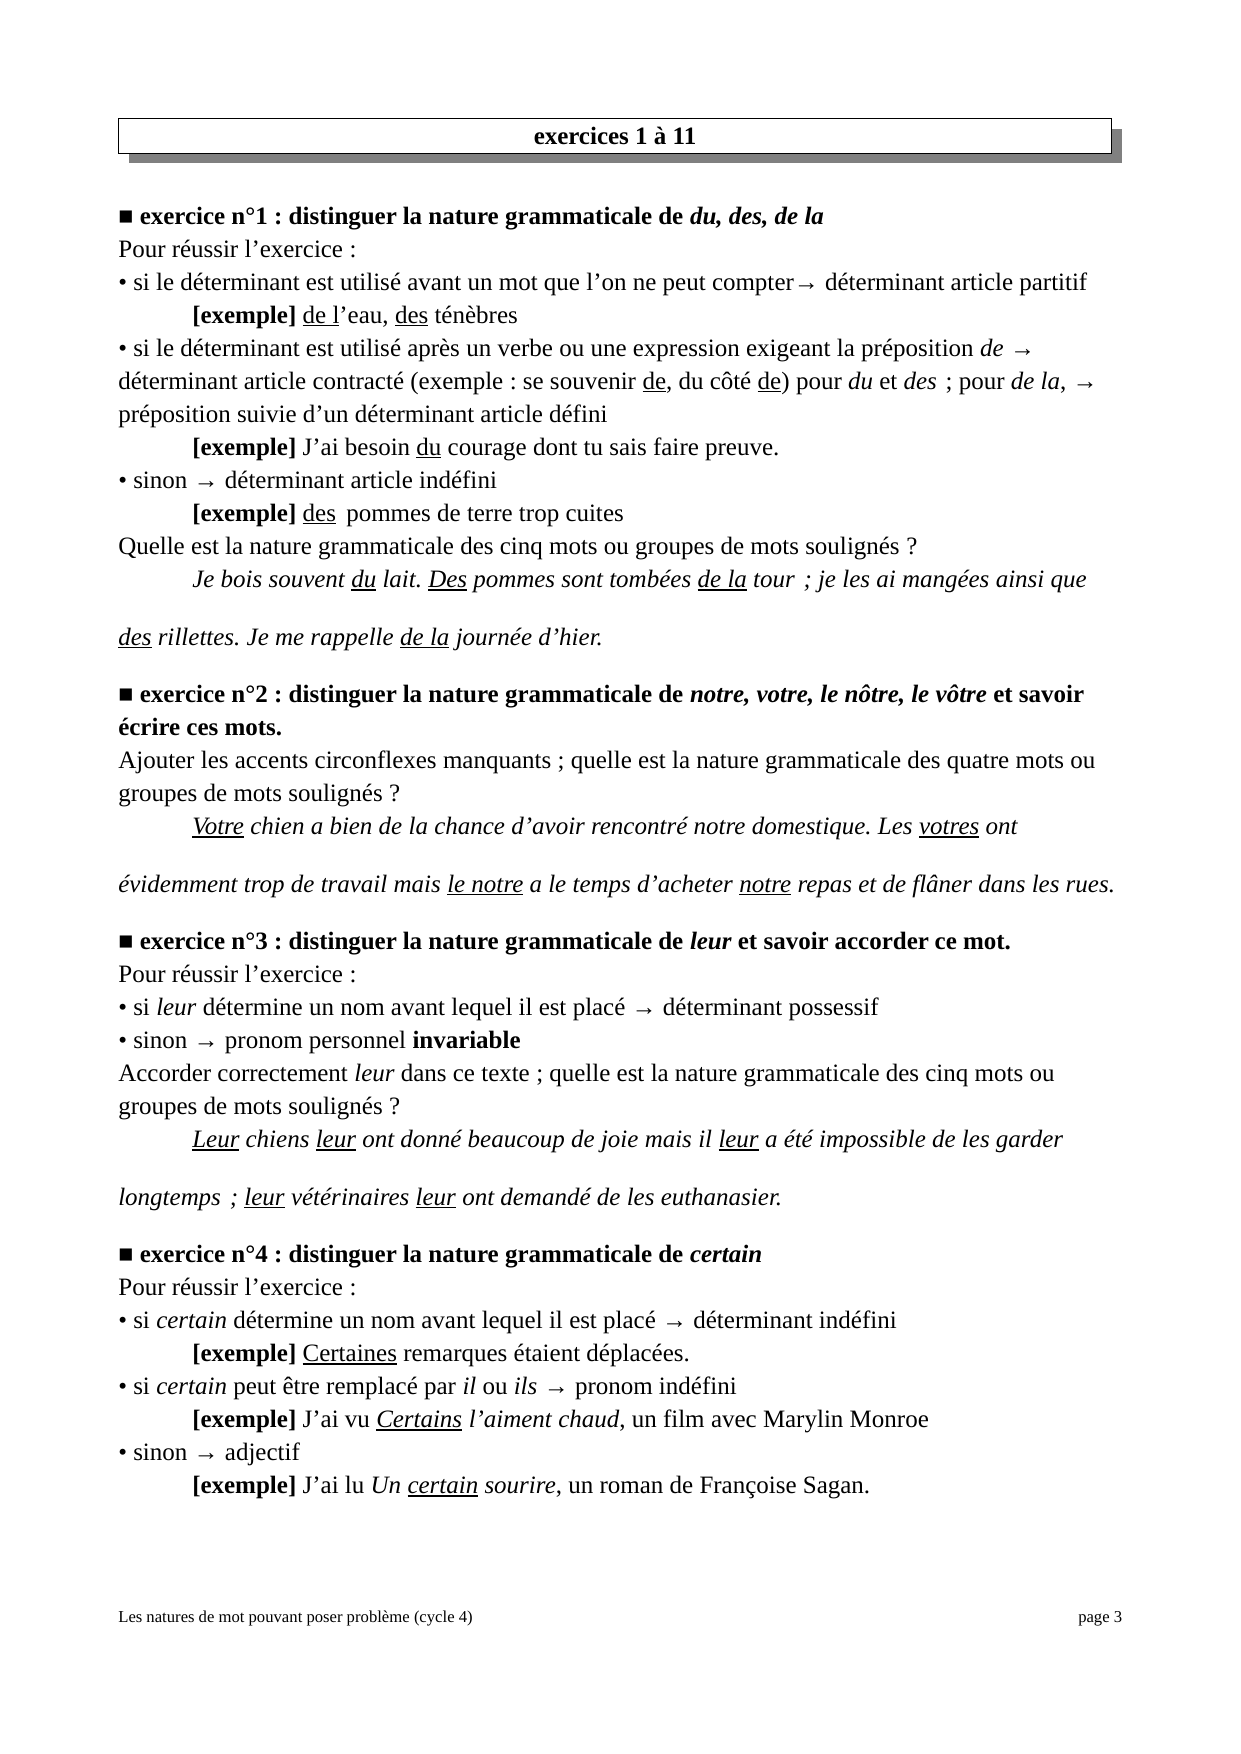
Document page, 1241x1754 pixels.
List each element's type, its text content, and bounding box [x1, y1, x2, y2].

text • si certain détermine un nom avant lequel il est placé → déterminant indéfini [118, 1305, 1122, 1334]
text [exemple] J’ai besoin du courage dont tu sais faire preuve. [118, 432, 1122, 461]
text • sinon → pronom personnel invariable [118, 1025, 1122, 1054]
text [exemple] Certaines remarques étaient déplacées. [118, 1338, 1122, 1367]
text • si leur détermine un nom avant lequel il est placé → déterminant possessif [118, 992, 1122, 1021]
text • si le déterminant est utilisé avant un mot que l’on ne peut compter→ déterminant article partitif [118, 267, 1122, 296]
text • sinon → déterminant article indéfini [118, 465, 1122, 494]
text • si le déterminant est utilisé après un verbe ou une expression exigeant la préposition de → déterminant article contracté (exemple : se souvenir de, du côté de) pour du et des ; pour de la, → [118, 333, 1122, 395]
text Leur chiens leur ont donné beaucoup de joie mais il leur a été impossible de les garder longtemps ; leur vétérinaires leur ont demandé de les euthanasier. [118, 1124, 1122, 1211]
text Pour réussir l’exercice : [118, 234, 1122, 263]
text • sinon → adjectif [118, 1437, 1122, 1466]
text ■ exercice n°3 : distinguer la nature grammaticale de leur et savoir accorder ce mot. [118, 926, 1122, 955]
text Ajouter les accents circonflexes manquants ; quelle est la nature grammaticale des quatre mots ou groupes de mots soulignés ? [118, 745, 1122, 807]
text exercices 1 à 11 [119, 119, 1111, 153]
text • si certain peut être remplacé par il ou ils → pronom indéfini [118, 1371, 1122, 1400]
text Votre chien a bien de la chance d’avoir rencontré notre domestique. Les votres ont évidemment trop de travail mais le notre a le temps d’acheter notre repas et de flâner dans les rues. [118, 811, 1122, 897]
text Accorder correctement leur dans ce texte ; quelle est la nature grammaticale des cinq mots ou groupes de mots soulignés ? [118, 1058, 1122, 1120]
text [exemple] de l’eau, des ténèbres [118, 300, 1122, 329]
text ■ exercice n°2 : distinguer la nature grammaticale de notre, votre, le nôtre, le vôtre et savoir écrire ces mots. [118, 679, 1122, 741]
text Pour réussir l’exercice : [118, 959, 1122, 988]
text [exemple] J’ai lu Un certain sourire, un roman de Françoise Sagan. [118, 1470, 1122, 1499]
text Pour réussir l’exercice : [118, 1272, 1122, 1301]
text [exemple] J’ai vu Certains l’aiment chaud, un film avec Marylin Monroe [118, 1404, 1122, 1433]
text Quelle est la nature grammaticale des cinq mots ou groupes de mots soulignés ? [118, 531, 1122, 560]
text [exemple] des pommes de terre trop cuites [118, 498, 1122, 527]
text ■ exercice n°4 : distinguer la nature grammaticale de certain [118, 1239, 1122, 1268]
text ■ exercice n°1 : distinguer la nature grammaticale de du, des, de la [118, 201, 1122, 229]
text Je bois souvent du lait. Des pommes sont tombées de la tour ; je les ai mangées ainsi que des rillettes. Je me rappelle de la journée d’hier. [118, 564, 1122, 650]
text préposition suivie d’un déterminant article défini [118, 399, 1122, 428]
